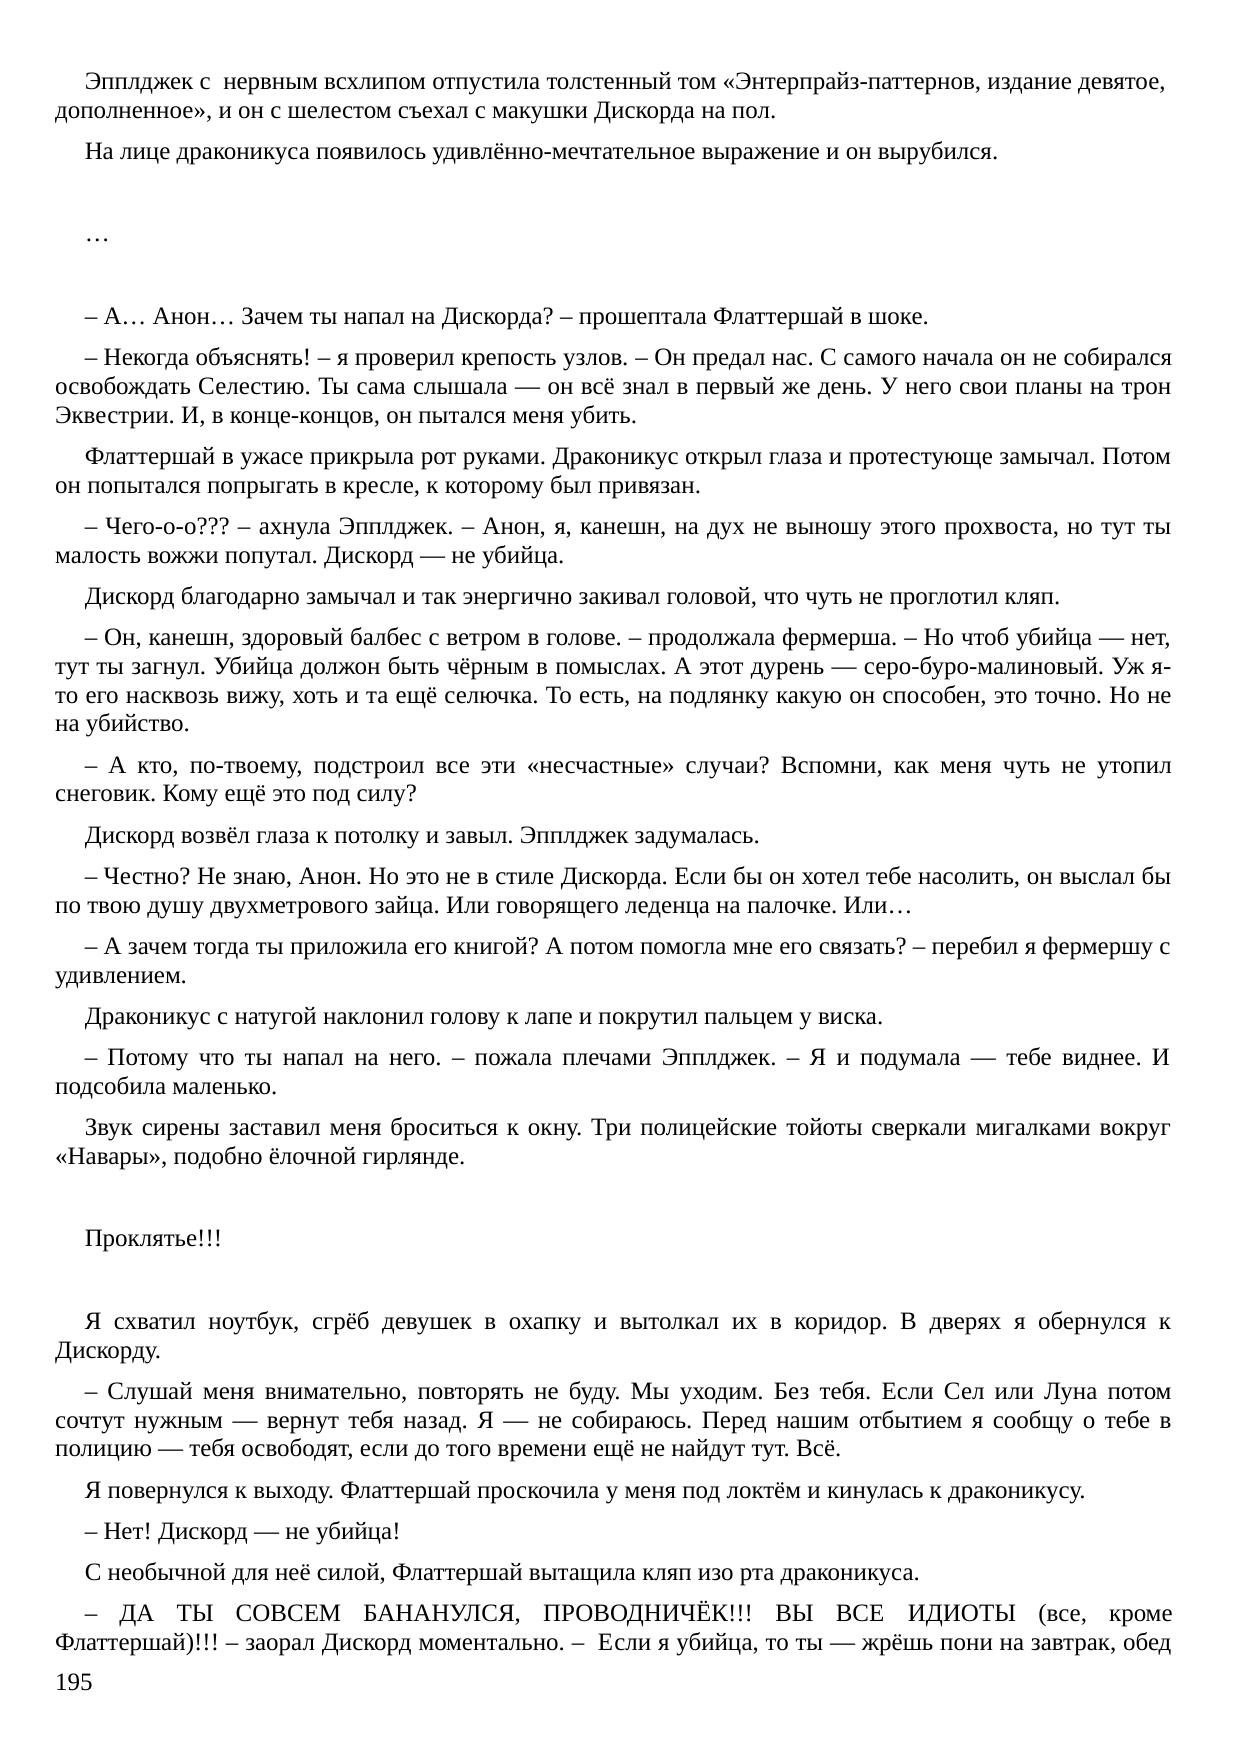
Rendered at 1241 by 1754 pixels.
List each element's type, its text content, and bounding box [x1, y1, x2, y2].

text На лице драконикуса появилось удивлённо-мечтательное выражение и он вырубился. [55, 136, 1173, 165]
text – А зачем тогда ты приложила его книгой? А потом помогла мне его связать? – перебил я фермершу с удивлением. [55, 931, 1173, 988]
text – Чего-о-о??? – ахнула Эпплджек. – Анон, я, канешн, на дух не выношу этого прохвоста, но тут ты малость вожжи попутал. Дискорд — не убийца. [55, 511, 1173, 568]
text – Некогда объяснять! – я проверил крепость узлов. – Он предал нас. С самого начала он не собирался освобождать Селестию. Ты сама слышала — он всё знал в первый же день. У него свои планы на трон Эквестрии. И, в конце-концов, он пытался меня убить. [55, 342, 1173, 428]
text Я повернулся к выходу. Флаттершай проскочила у меня под локтём и кинулась к драконикусу. [55, 1475, 1173, 1503]
text – Нет! Дискорд — не убийца! [55, 1516, 1173, 1545]
text Флаттершай в ужасе прикрыла рот руками. Драконикус открыл глаза и протестующе замычал. Потом он попытался попрыгать в кресле, к которому был привязан. [55, 441, 1173, 498]
text Звук сирены заставил меня броситься к окну. Три полицейские тойоты сверкали мигалками вокруг «Навары», подобно ёлочной гирлянде. [55, 1112, 1173, 1170]
text – Он, канешн, здоровый балбес с ветром в голове. – продолжала фермерша. – Но чтоб убийца — нет, тут ты загнул. Убийца должон быть чёрным в помыслах. А этот дурень — серо-буро-малиновый. Уж я-то его насквозь вижу, хоть и та ещё селючка. То есть, на подлянку какую он способен, это точно. Но не на убийство. [55, 622, 1173, 737]
text Драконикус с натугой наклонил голову к лапе и покрутил пальцем у виска. [55, 1001, 1173, 1030]
text – ДА ТЫ СОВСЕМ БАНАНУЛСЯ, ПРОВОДНИЧЁК!!! ВЫ ВСЕ ИДИОТЫ (все, кроме Флаттершай)!!! – заорал Дискорд моментально. – Если я убийца, то ты — жрёшь пони на завтрак, обед [55, 1598, 1173, 1656]
text – Потому что ты напал на него. – пожала плечами Эпплджек. – Я и подумала — тебе виднее. И подсобила маленько. [55, 1042, 1173, 1100]
text Дискорд возвёл глаза к потолку и завыл. Эпплджек задумалась. [55, 820, 1173, 848]
text Эпплджек с нервным всхлипом отпустила толстенный том «Энтерпрайз-паттернов, издание девятое, дополненное», и он с шелестом съехал с макушки Дискорда на пол. [55, 66, 1173, 123]
text Проклятье!!! [55, 1223, 1173, 1252]
text – А кто, по-твоему, подстроил все эти «несчастные» случаи? Вспомни, как меня чуть не утопил снеговик. Кому ещё это под силу? [55, 750, 1173, 807]
text Я схватил ноутбук, сгрёб девушек в охапку и вытолкал их в коридор. В дверях я обернулся к Дискорду. [55, 1306, 1173, 1363]
text – А… Анон… Зачем ты напал на Дискорда? – прошептала Флаттершай в шоке. [55, 301, 1173, 330]
text – Честно? Не знаю, Анон. Но это не в стиле Дискорда. Если бы он хотел тебе насолить, он выслал бы по твою душу двухметрового зайца. Или говорящего леденца на палочке. Или… [55, 861, 1173, 918]
text – Слушай меня внимательно, повторять не буду. Мы уходим. Без тебя. Если Сел или Луна потом сочтут нужным — вернут тебя назад. Я — не собираюсь. Перед нашим отбытием я сообщу о тебе в полицию — тебя освободят, если до того времени ещё не найдут тут. Всё. [55, 1376, 1173, 1462]
text Дискорд благодарно замычал и так энергично закивал головой, что чуть не проглотил кляп. [55, 581, 1173, 610]
text С необычной для неё силой, Флаттершай вытащила кляп изо рта драконикуса. [55, 1557, 1173, 1586]
text … [55, 218, 1173, 247]
